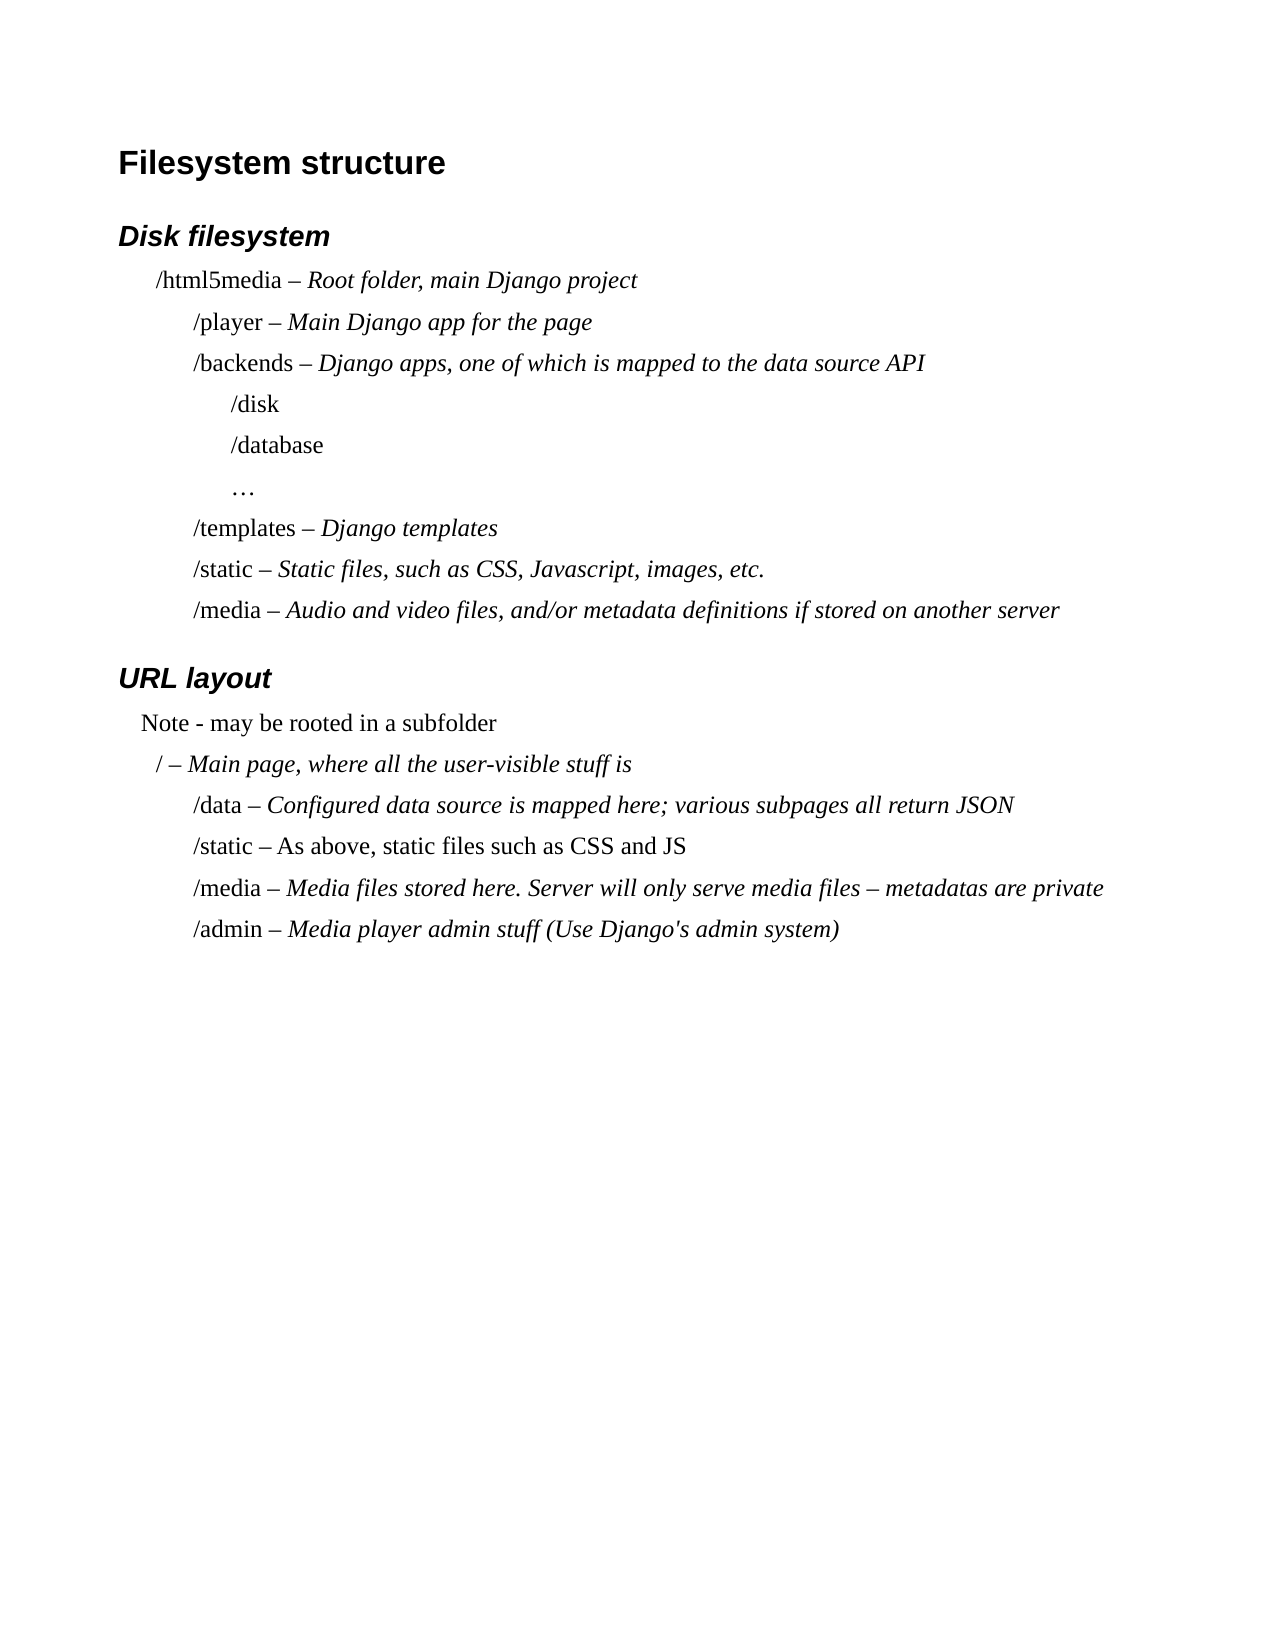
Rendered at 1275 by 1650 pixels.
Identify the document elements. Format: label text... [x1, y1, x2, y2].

subtitle Filesystem structure [118, 143, 1157, 182]
text Note - may be rooted in a subfolder [118, 708, 1157, 736]
list /templates – Django templates [193, 513, 1157, 542]
list /media – Media files stored here. Server will only serve media files – metadatas are private [193, 873, 1157, 901]
list /static – As above, static files such as CSS and JS [193, 831, 1157, 860]
subtitle Disk filesystem [118, 219, 1157, 253]
list /media – Audio and video files, and/or metadata definitions if stored on another server [193, 595, 1157, 624]
subtitle URL layout [118, 662, 1157, 695]
list /player – Main Django app for the page [193, 307, 1157, 335]
list /html5media – Root folder, main Django project [156, 265, 1157, 294]
list … [231, 472, 1157, 500]
list /backends – Django apps, one of which is mapped to the data source API [193, 348, 1157, 377]
list /database [231, 430, 1157, 459]
list /disk [231, 389, 1157, 418]
list / – Main page, where all the user-visible stuff is [156, 749, 1157, 778]
list /data – Configured data source is mapped here; various subpages all return JSON [193, 790, 1157, 819]
list /admin – Media player admin stuff (Use Django's admin system) [193, 914, 1157, 943]
list /static – Static files, such as CSS, Javascript, images, etc. [193, 554, 1157, 583]
